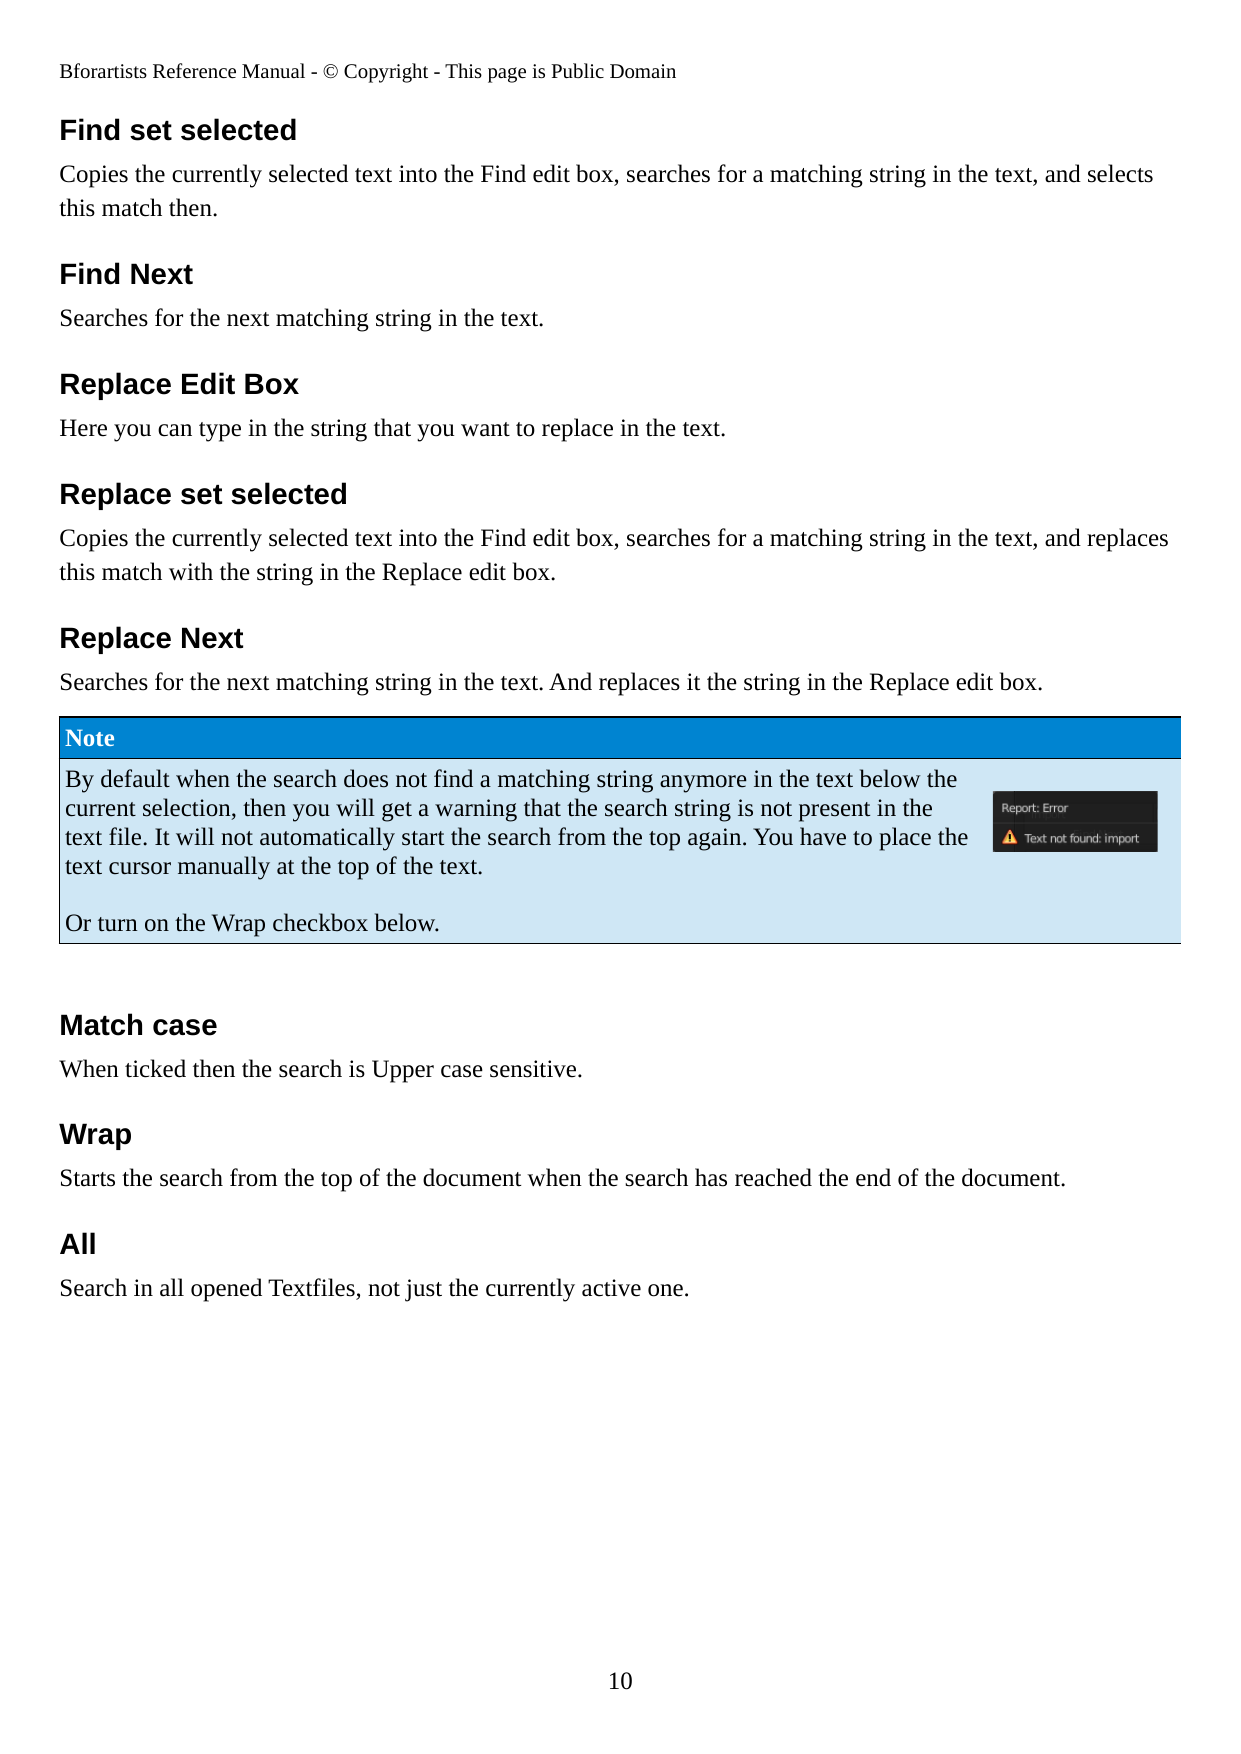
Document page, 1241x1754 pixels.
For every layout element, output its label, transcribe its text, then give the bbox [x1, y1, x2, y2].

subtitle Replace set selected [59, 477, 1181, 511]
text Searches for the next matching string in the text. And replaces it the string in the Replace edit box. [59, 667, 1181, 696]
subtitle Replace Next [59, 621, 1181, 655]
table_cell By default when the search does not find a matching string anymore in the text below the current selection, then you will get a warning that the search string is not present in the text file. It will not automatically start the search from the top again. You have to place the text cursor manually at the top of the text. Or turn on the Wrap checkbox below. [60, 759, 1181, 943]
text Searches for the next matching string in the text. [59, 303, 1181, 332]
picture [992, 791, 1158, 852]
text Search in all opened Textfiles, not just the currently active one. [59, 1273, 1181, 1302]
table_header Note [60, 718, 1181, 758]
subtitle Match case [59, 1007, 1181, 1041]
subtitle Find set selected [59, 113, 1181, 146]
text Starts the search from the top of the document when the search has reached the end of the document. [59, 1163, 1181, 1192]
text When ticked then the search is Upper case sensitive. [59, 1054, 1181, 1082]
text Copies the currently selected text into the Find edit box, searches for a matching string in the text, and selects this match then. [59, 159, 1181, 222]
text Here you can type in the string that you want to replace in the text. [59, 413, 1181, 442]
subtitle All [59, 1227, 1181, 1261]
subtitle Wrap [59, 1117, 1181, 1151]
subtitle Replace Edit Box [59, 367, 1181, 401]
subtitle Find Next [59, 257, 1181, 291]
text Copies the currently selected text into the Find edit box, searches for a matching string in the text, and replaces this match with the string in the Replace edit box. [59, 523, 1181, 586]
